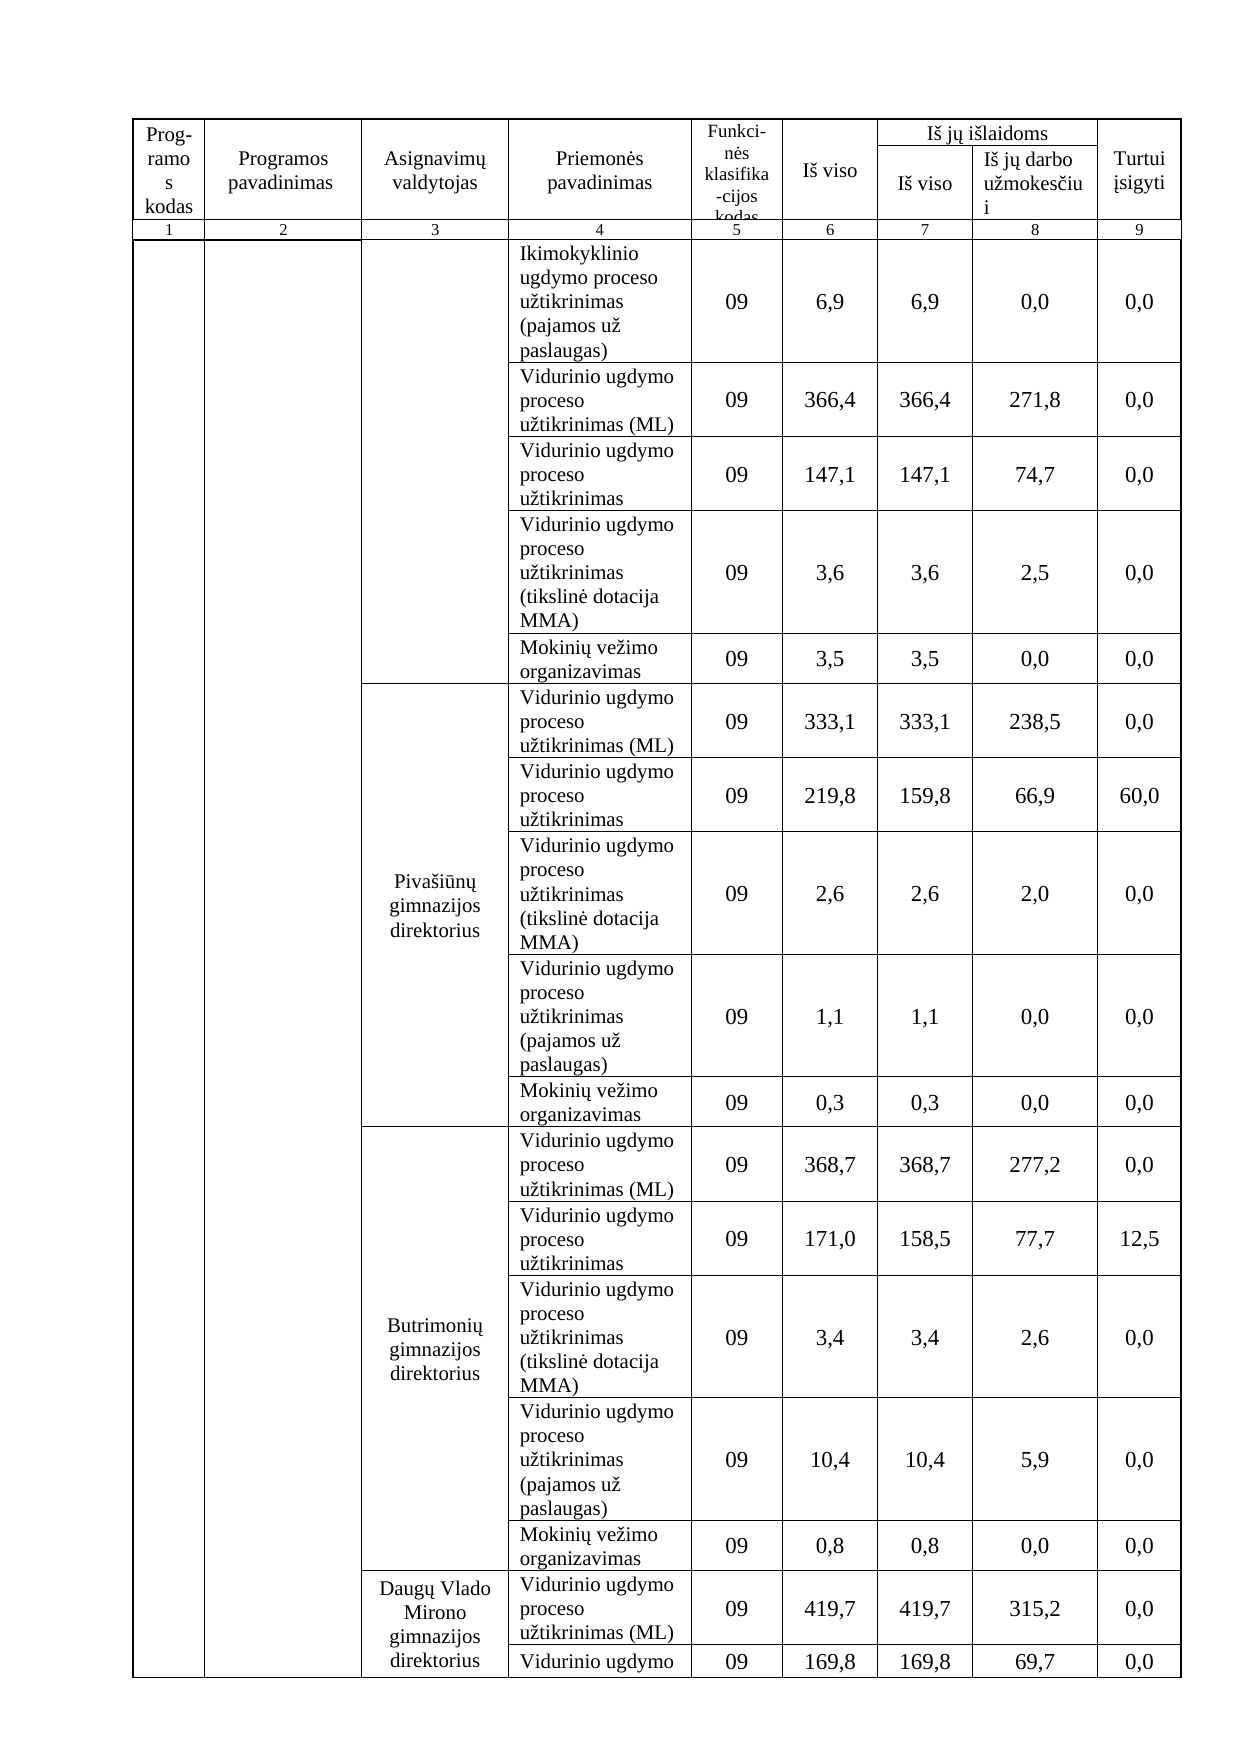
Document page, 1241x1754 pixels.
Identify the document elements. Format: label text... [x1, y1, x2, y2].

table_cell 74,7 [973, 437, 1097, 510]
table_cell 0,0 [1098, 363, 1180, 436]
table_cell 09 [692, 758, 782, 831]
table_cell 169,8 [783, 1645, 877, 1677]
table_header Prog-ramos kodas [134, 120, 204, 219]
table_cell 0,0 [1098, 1645, 1180, 1677]
table_cell 0,0 [973, 240, 1097, 362]
table_cell 09 [692, 1127, 782, 1201]
table_cell 238,5 [973, 684, 1097, 757]
table_header Turtui įsigyti [1098, 120, 1180, 219]
table_cell 0,0 [1098, 1571, 1180, 1644]
table_cell 77,7 [973, 1202, 1097, 1275]
table_cell 333,1 [878, 684, 972, 757]
table_cell 09 [692, 1276, 782, 1397]
table_cell 0,0 [1098, 1276, 1180, 1397]
table_cell 09 [692, 511, 782, 632]
table_cell Vidurinio ugdymo proceso užtikrinimas (pajamos už paslaugas) [509, 955, 691, 1076]
table_cell 10,4 [783, 1398, 877, 1519]
table_cell Vidurinio ugdymo proceso užtikrinimas [509, 1202, 691, 1275]
table_cell 66,9 [973, 758, 1097, 831]
table_cell 0,8 [783, 1521, 877, 1570]
table_cell Vidurinio ugdymo proceso užtikrinimas (ML) [509, 363, 691, 436]
table_cell [134, 241, 204, 1677]
table_cell Vidurinio ugdymo proceso užtikrinimas (ML) [509, 1127, 691, 1201]
table_cell 09 [692, 1571, 782, 1644]
table_cell 3,5 [783, 634, 877, 683]
table_cell 368,7 [878, 1127, 972, 1201]
table_cell 0,0 [973, 1521, 1097, 1570]
table_cell 8 [973, 220, 1097, 239]
table_cell 09 [692, 1202, 782, 1275]
table_cell 0,0 [973, 955, 1097, 1076]
table_cell 2,5 [973, 511, 1097, 632]
table_cell 271,8 [973, 363, 1097, 436]
table_cell Iš jų darbo užmokesčiui [973, 146, 1097, 219]
table_cell 6,9 [783, 240, 877, 362]
table_cell 09 [692, 1077, 782, 1126]
table_cell 419,7 [783, 1571, 877, 1644]
table_cell 171,0 [783, 1202, 877, 1275]
table_cell 09 [692, 1645, 782, 1677]
table_header Funkci-nės klasifika-cijos kodas [692, 120, 782, 219]
table_cell 0,0 [1098, 511, 1180, 632]
table_cell 10,4 [878, 1398, 972, 1519]
table_header Programos pavadinimas [205, 120, 361, 219]
table_cell 368,7 [783, 1127, 877, 1201]
table_header Asignavimų valdytojas [362, 120, 508, 219]
table_cell 0,0 [1098, 684, 1180, 757]
table_cell 0,0 [973, 1077, 1097, 1126]
table_cell 6 [783, 220, 877, 239]
table_cell Vidurinio ugdymo proceso užtikrinimas (ML) [509, 1571, 691, 1644]
table_cell [205, 241, 361, 1677]
table_cell 7 [878, 220, 972, 239]
table_cell 0,0 [1098, 634, 1180, 683]
table_cell 09 [692, 1521, 782, 1570]
table_cell Vidurinio ugdymo proceso užtikrinimas (tikslinė dotacija MMA) [509, 832, 691, 954]
table_cell 09 [692, 832, 782, 954]
table_cell Vidurinio ugdymo proceso užtikrinimas (ML) [509, 684, 691, 757]
table_cell 0,0 [1098, 1521, 1180, 1570]
table_cell 219,8 [783, 758, 877, 831]
table_cell 09 [692, 684, 782, 757]
table_cell Vidurinio ugdymo proceso užtikrinimas [509, 437, 691, 510]
table_cell 69,7 [973, 1645, 1097, 1677]
table_cell 3,6 [878, 511, 972, 632]
table_cell 2 [205, 220, 361, 239]
table_cell 2,0 [973, 832, 1097, 954]
table_cell 0,0 [1098, 1127, 1180, 1201]
table_cell 6,9 [878, 240, 972, 362]
table_cell 09 [692, 1398, 782, 1519]
table_cell 147,1 [783, 437, 877, 510]
table_cell 366,4 [783, 363, 877, 436]
table_cell 0,0 [1098, 832, 1180, 954]
table_cell 2,6 [973, 1276, 1097, 1397]
table_header Iš jų išlaidoms [878, 120, 1097, 145]
table_cell Vidurinio ugdymo proceso užtikrinimas (tikslinė dotacija MMA) [509, 511, 691, 632]
table_cell 09 [692, 363, 782, 436]
table_cell 09 [692, 955, 782, 1076]
table_cell 1,1 [878, 955, 972, 1076]
table_cell Vidurinio ugdymo [509, 1645, 691, 1677]
table_cell 0,3 [783, 1077, 877, 1126]
table_cell 0,8 [878, 1521, 972, 1570]
table_cell 4 [509, 220, 691, 239]
table_cell Vidurinio ugdymo proceso užtikrinimas (pajamos už paslaugas) [509, 1398, 691, 1519]
table_header Priemonės pavadinimas [509, 120, 691, 219]
table_cell Daugų Vlado Mirono gimnazijos direktorius [362, 1571, 508, 1677]
table_cell 09 [692, 240, 782, 362]
table_cell Ikimokyklinio ugdymo proceso užtikrinimas (pajamos už paslaugas) [509, 240, 691, 362]
table_cell [362, 240, 508, 683]
table_cell 09 [692, 634, 782, 683]
table_cell 1,1 [783, 955, 877, 1076]
table_cell 277,2 [973, 1127, 1097, 1201]
table_cell 366,4 [878, 363, 972, 436]
table_cell Butrimonių gimnazijos direktorius [362, 1127, 508, 1570]
table_cell 2,6 [878, 832, 972, 954]
table_cell 3,6 [783, 511, 877, 632]
table_cell 3,4 [878, 1276, 972, 1397]
table_cell Pivašiūnų gimnazijos direktorius [362, 684, 508, 1126]
table_cell 60,0 [1098, 758, 1180, 831]
table_cell 159,8 [878, 758, 972, 831]
table_cell 2,6 [783, 832, 877, 954]
table_cell 0,3 [878, 1077, 972, 1126]
table_cell 5,9 [973, 1398, 1097, 1519]
table_cell 419,7 [878, 1571, 972, 1644]
table_cell 333,1 [783, 684, 877, 757]
table_cell 0,0 [1098, 1077, 1180, 1126]
table_cell Mokinių vežimo organizavimas [509, 634, 691, 683]
table_header Iš viso [783, 120, 877, 219]
table_cell 0,0 [1098, 955, 1180, 1076]
table_cell 169,8 [878, 1645, 972, 1677]
table_cell 09 [692, 437, 782, 510]
table_cell 158,5 [878, 1202, 972, 1275]
table_cell Mokinių vežimo organizavimas [509, 1521, 691, 1570]
table_cell Vidurinio ugdymo proceso užtikrinimas (tikslinė dotacija MMA) [509, 1276, 691, 1397]
table_cell 0,0 [973, 634, 1097, 683]
table_cell 315,2 [973, 1571, 1097, 1644]
table_cell 0,0 [1098, 1398, 1180, 1519]
table_cell 3,4 [783, 1276, 877, 1397]
table_cell 1 [133, 220, 204, 239]
table_cell Iš viso [878, 146, 972, 219]
table_cell 3 [362, 220, 508, 239]
table_cell 9 [1098, 220, 1181, 239]
table_cell 0,0 [1098, 240, 1180, 362]
table_cell 147,1 [878, 437, 972, 510]
table_cell 0,0 [1098, 437, 1180, 510]
table_cell Mokinių vežimo organizavimas [509, 1077, 691, 1126]
table_cell 3,5 [878, 634, 972, 683]
table_cell 12,5 [1098, 1202, 1180, 1275]
table_cell Vidurinio ugdymo proceso užtikrinimas [509, 758, 691, 831]
table_cell 5 [692, 220, 782, 239]
